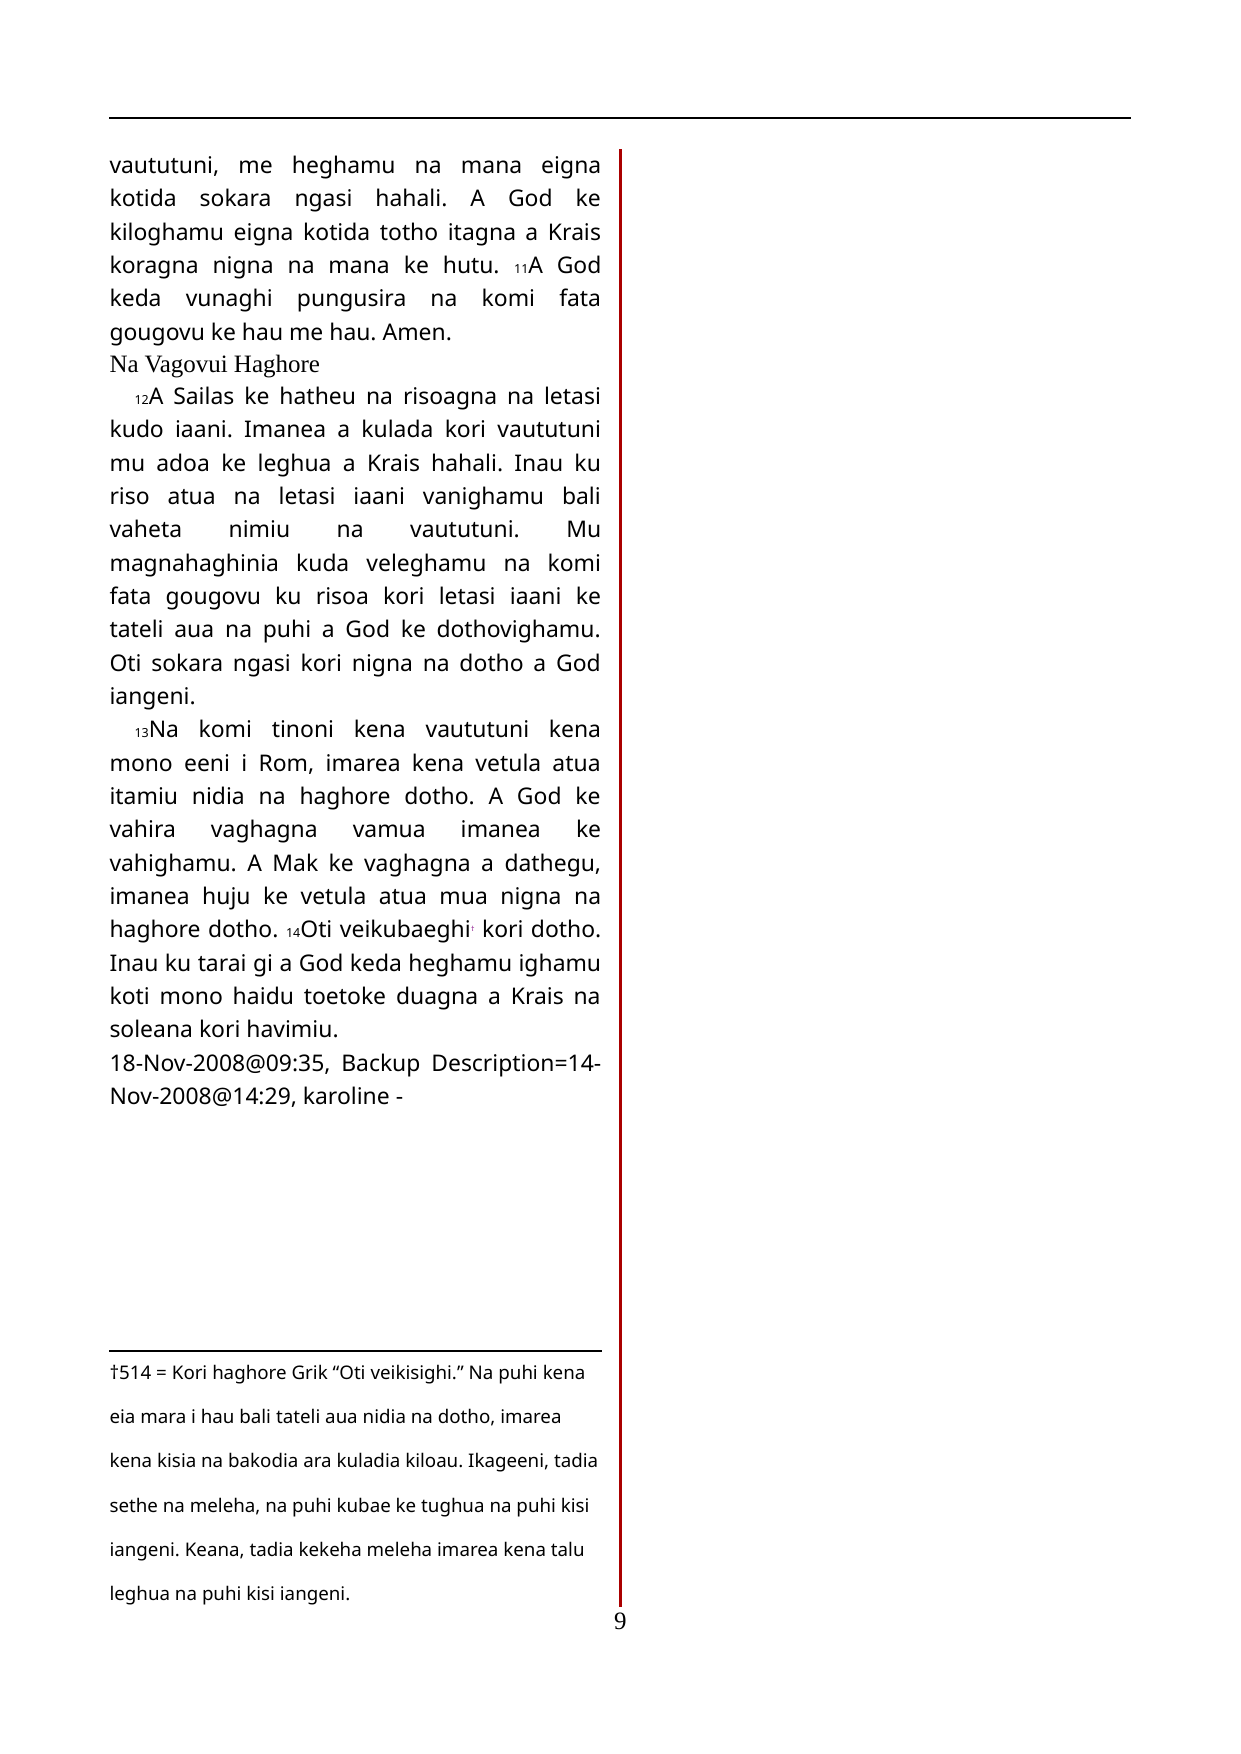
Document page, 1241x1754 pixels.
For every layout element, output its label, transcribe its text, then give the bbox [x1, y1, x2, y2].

text 12A Sailas ke hatheu na risoagna na letasi kudo iaani. Imanea a kulada kori vaututuni mu adoa ke leghua a Krais hahali. Inau ku riso atua na letasi iaani vanighamu bali vaheta nimiu na vaututuni. Mu magnahaghinia kuda veleghamu na komi fata gougovu ku risoa kori letasi iaani ke tateli aua na puhi a God ke dothovighamu. Oti sokara ngasi kori nigna na dotho a God iangeni. [109, 380, 601, 711]
text 13Na komi tinoni kena vaututuni kena mono eeni i Rom, imarea kena vetula atua itamiu nidia na haghore dotho. A God ke vahira vaghagna vamua imanea ke vahighamu. A Mak ke vaghagna a dathegu, imanea huju ke vetula atua mua nigna na haghore dotho. 14Oti veikubaeghi kori dotho. Inau ku tarai gi a God keda heghamu ighamu koti mono haidu toetoke duagna a Krais na soleana kori havimiu. [109, 713, 601, 1044]
text Na Vagovui Haghore [109, 349, 601, 378]
text 18-Nov-2008@09:35, Backup Description=14-Nov-2008@14:29, karoline - [109, 1047, 601, 1111]
text 514 = Kori haghore Grik “Oti veikisighi.” Na puhi kena eia mara i hau bali tateli aua nidia na dotho, imarea kena kisia na bakodia ara kuladia kiloau. Ikageeni, tadia sethe na meleha, na puhi kubae ke tughua na puhi kisi iangeni. Keana, tadia kekeha meleha imarea kena talu leghua na puhi kisi iangeni. [109, 1359, 601, 1606]
text vaututuni, me heghamu na mana eigna kotida sokara ngasi hahali. A God ke kiloghamu eigna kotida totho itagna a Krais koragna nigna na mana ke hutu. 11A God keda vunaghi pungusira na komi fata gougovu ke hau me hau. Amen. [109, 149, 601, 347]
